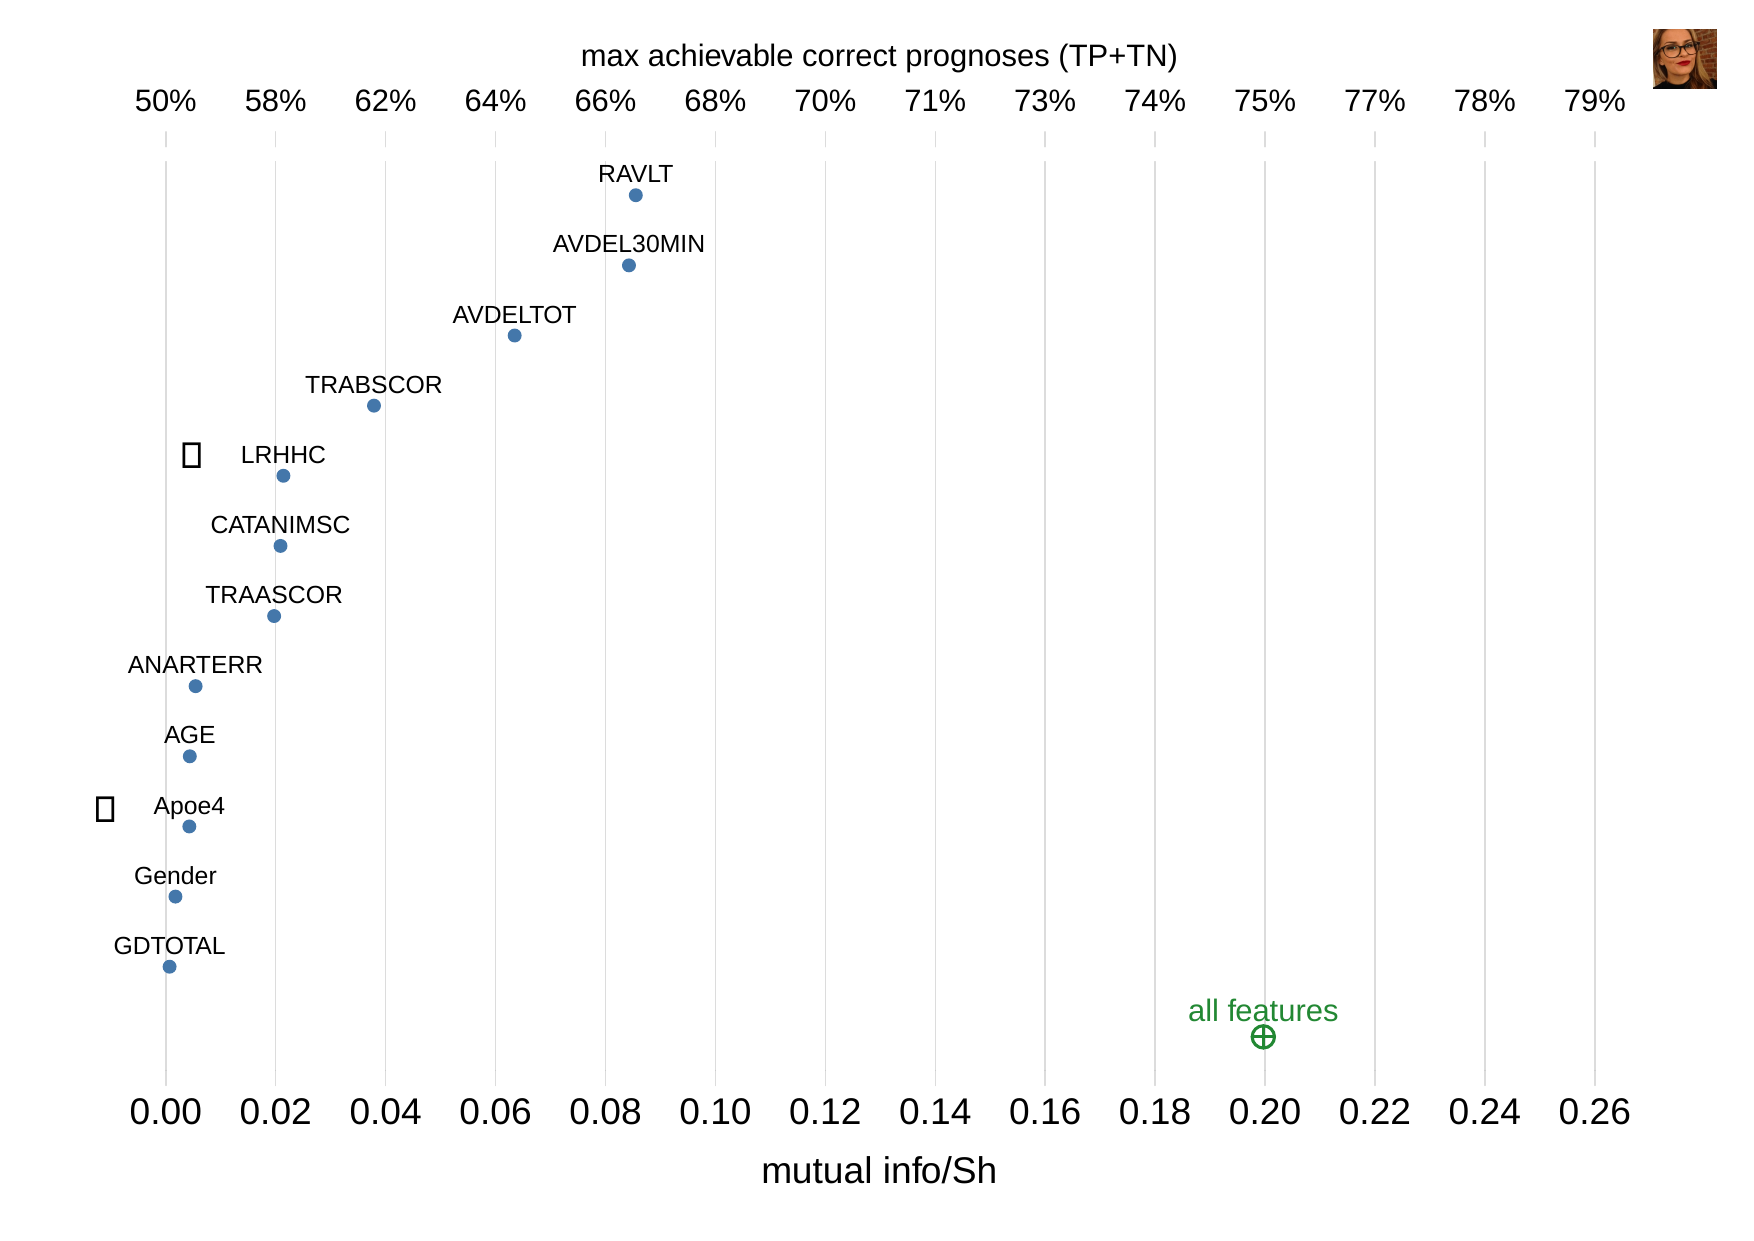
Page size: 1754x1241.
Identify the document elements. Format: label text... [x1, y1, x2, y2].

picture [9, 6, 1745, 1235]
text_box 🧬 [78, 774, 160, 840]
text_box 🧠 [164, 420, 247, 486]
